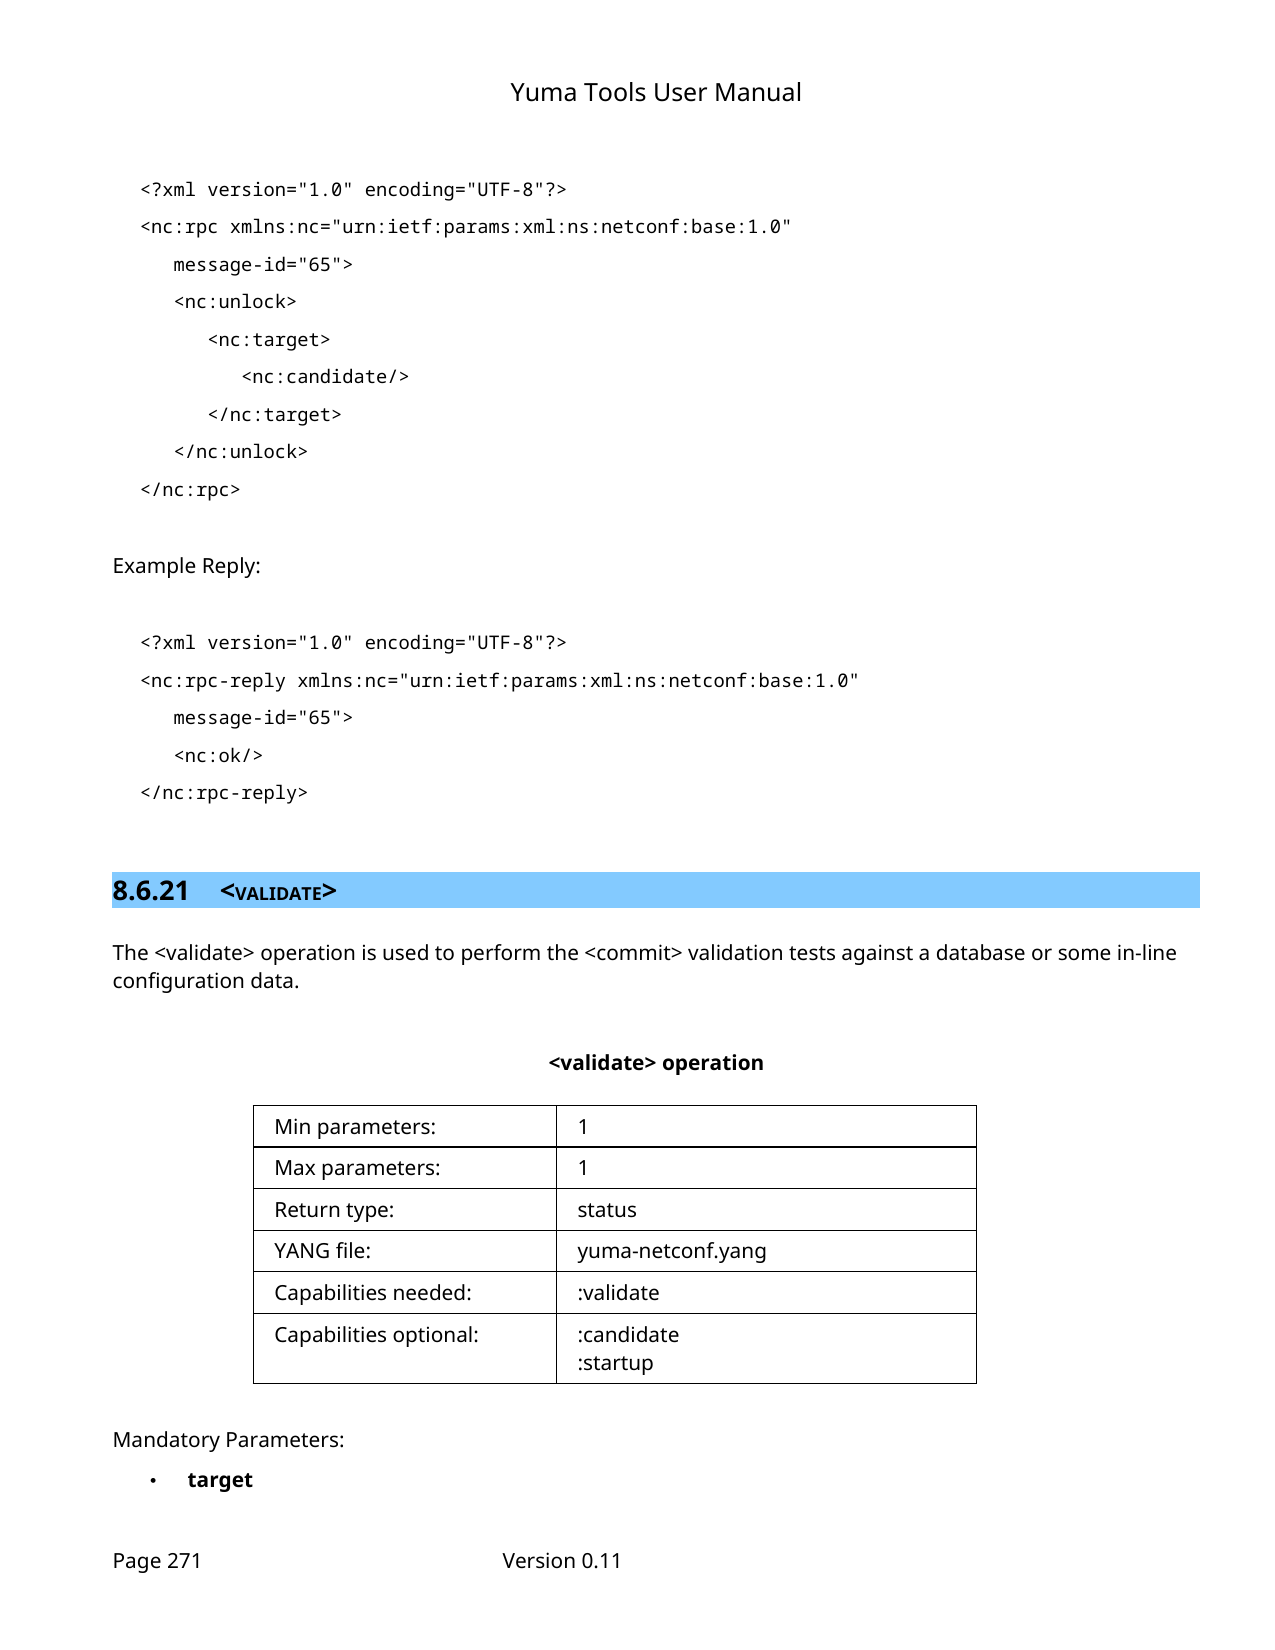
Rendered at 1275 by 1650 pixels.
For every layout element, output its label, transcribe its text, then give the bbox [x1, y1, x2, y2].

text <nc:target> [139, 326, 1200, 352]
table_cell :candidate :startup [557, 1314, 976, 1383]
subtitle <validate> operation [127, 1048, 1185, 1076]
table_cell Return type: [254, 1189, 556, 1229]
table_cell YANG file: [254, 1231, 556, 1271]
subtitle <validate> [112, 872, 1200, 908]
text <nc:unlock> [139, 288, 1200, 314]
table_cell yuma-netconf.yang [557, 1231, 976, 1271]
table_cell Capabilities optional: [254, 1314, 556, 1383]
text </nc:unlock> [139, 438, 1200, 464]
list target [150, 1466, 1200, 1494]
text <nc:rpc xmlns:nc="urn:ietf:params:xml:ns:netconf:base:1.0" [139, 213, 1200, 239]
table_header 1 [557, 1106, 976, 1146]
text <nc:candidate/> [139, 363, 1200, 389]
text Mandatory Parameters: [112, 1425, 1200, 1453]
table_cell :validate [557, 1272, 976, 1313]
text Example Reply: [112, 551, 1200, 579]
text message-id="65"> [139, 251, 1200, 277]
table_cell status [557, 1189, 976, 1229]
text </nc:rpc> [139, 476, 1200, 502]
text <?xml version="1.0" encoding="UTF-8"?> [139, 629, 1200, 655]
text The <validate> operation is used to perform the <commit> validation tests against a database or some in-line configuration data. [112, 938, 1200, 994]
text message-id="65"> [139, 704, 1200, 730]
text </nc:rpc-reply> [139, 779, 1200, 805]
table_header Min parameters: [254, 1106, 556, 1146]
text <nc:rpc-reply xmlns:nc="urn:ietf:params:xml:ns:netconf:base:1.0" [139, 667, 1200, 692]
text <nc:ok/> [139, 742, 1200, 767]
table_cell Max parameters: [254, 1148, 556, 1188]
table_cell Capabilities needed: [254, 1272, 556, 1313]
table_cell 1 [557, 1148, 976, 1188]
text </nc:target> [139, 401, 1200, 427]
text <?xml version="1.0" encoding="UTF-8"?> [139, 176, 1200, 202]
